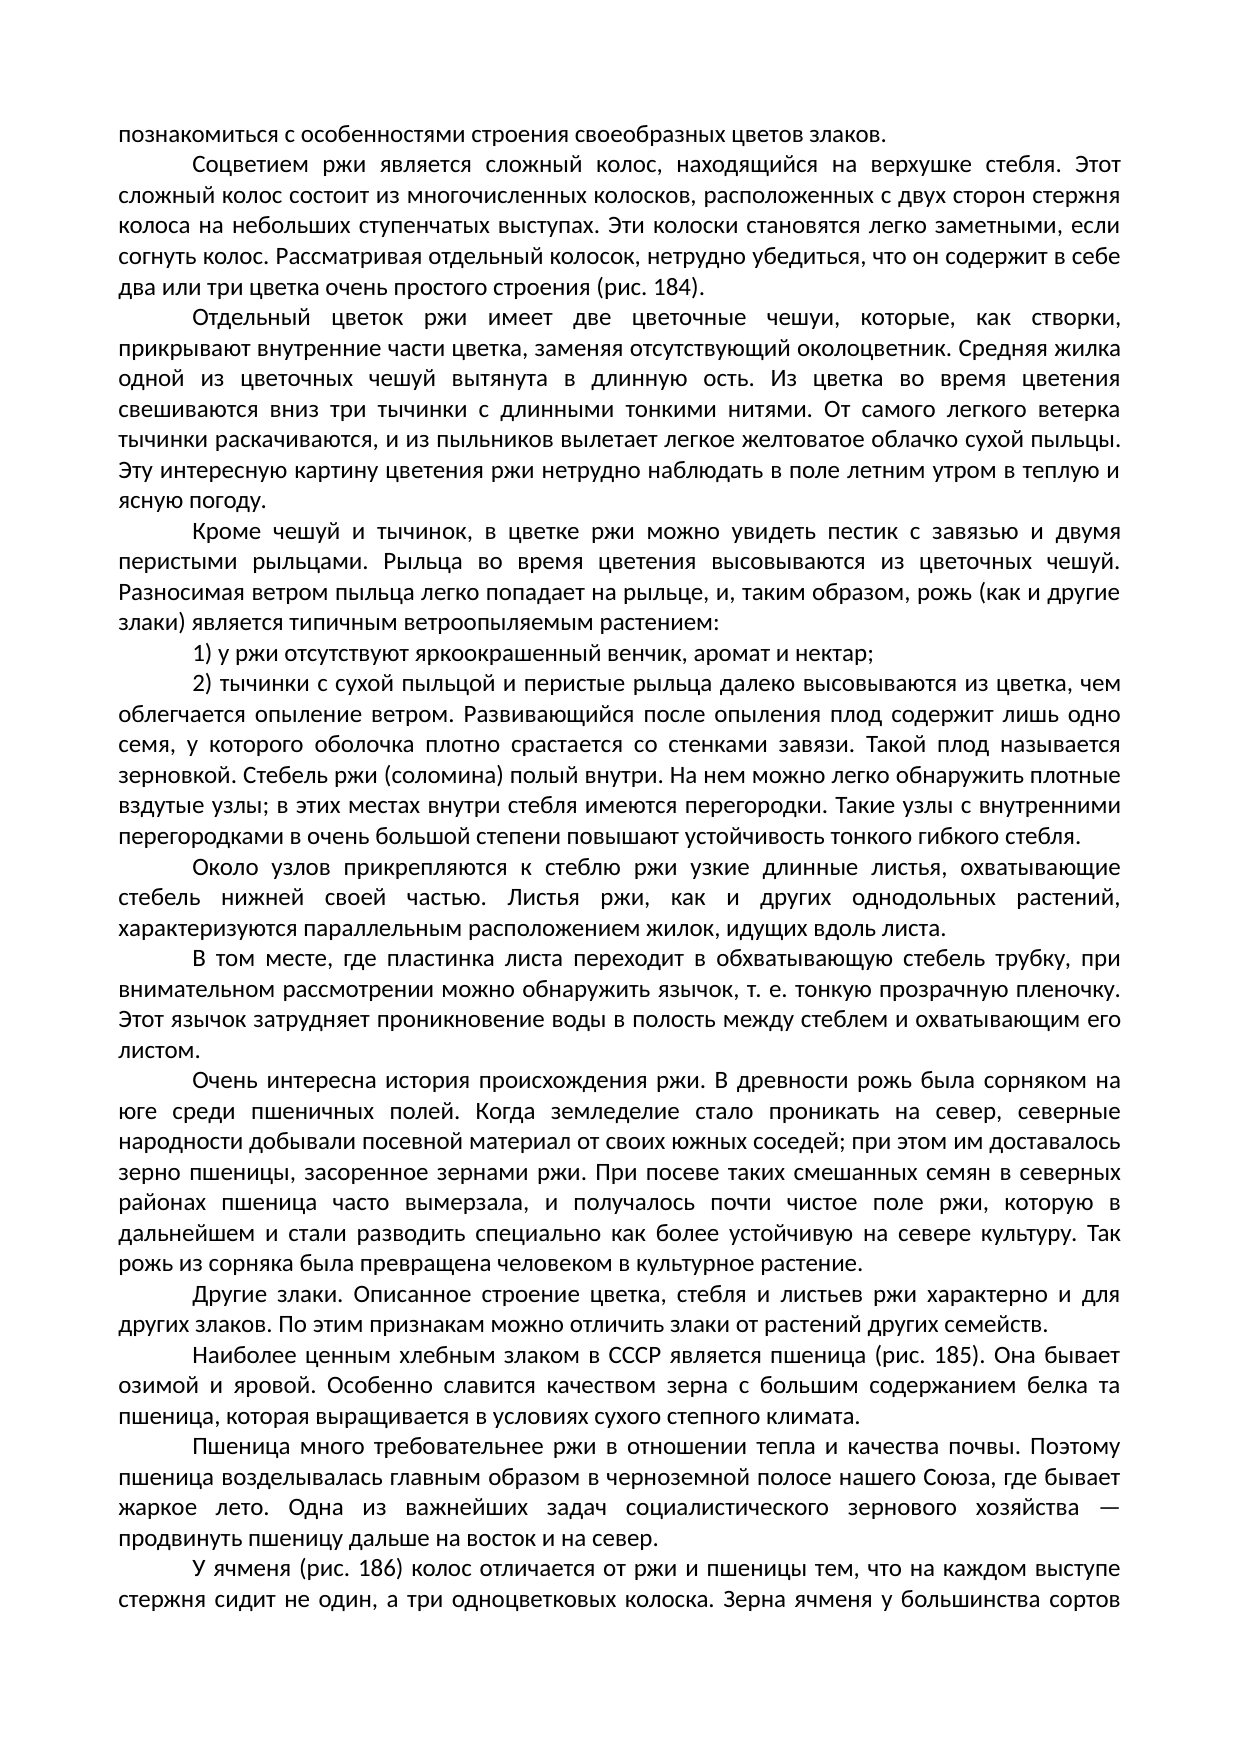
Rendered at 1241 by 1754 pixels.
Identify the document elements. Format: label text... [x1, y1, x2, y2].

text Кроме чешуй и тычинок, в цветке ржи можно увидеть пестик с завязью и двумя перистыми рыльцами. Рыльца во время цветения высовываются из цветочных чешуй. Разносимая ветром пыльца легко попадает на рыльце, и, таким образом, рожь (как и другие злаки) является типичным ветроопыляемым растением: [118, 515, 1122, 637]
text 1) у ржи отсутствуют яркоокрашенный венчик, аромат и нектар; [118, 637, 1122, 667]
text В том месте, где пластинка листа переходит в обхватывающую стебель трубку, при внимательном рассмотрении можно обнаружить язычок, т. е. тонкую прозрачную пленочку. Этот язычок затрудняет проникновение воды в полость между стеблем и охватывающим его листом. [118, 942, 1122, 1064]
text Отдельный цветок ржи имеет две цветочные чешуи, которые, как створки, прикрывают внутренние части цветка, заменяя отсутствующий околоцветник. Средняя жилка одной из цветочных чешуй вытянута в длинную ость. Из цветка во время цветения свешиваются вниз три тычинки с длинными тонкими нитями. От самого легкого ветерка тычинки раскачиваются, и из пыльников вылетает легкое желтоватое облачко сухой пыльцы. Эту интересную картину цветения ржи нетрудно наблюдать в поле летним утром в теплую и ясную погоду. [118, 301, 1122, 515]
text Пшеница много требовательнее ржи в отношении тепла и качества почвы. Поэтому пшеница возделывалась главным образом в черноземной полосе нашего Союза, где бывает жаркое лето. Одна из важнейших задач социалистического зернового хозяйства — продвинуть пшеницу дальше на восток и на север. [118, 1431, 1122, 1553]
text Наиболее ценным хлебным злаком в СССР является пшеница (рис. 185). Она бывает озимой и яровой. Особенно славится качеством зерна с большим содержанием белка та пшеница, которая выращивается в условиях сухого степного климата. [118, 1339, 1122, 1431]
text 2) тычинки с сухой пыльцой и перистые рыльца далеко высовываются из цветка, чем облегчается опыление ветром. Развивающийся после опыления плод содержит лишь одно семя, у которого оболочка плотно срастается со стенками завязи. Такой плод называется зерновкой. Стебель ржи (соломина) полый внутри. На нем можно легко обнаружить плотные вздутые узлы; в этих местах внутри стебля имеются перегородки. Такие узлы с внутренними перегородками в очень большой степени повышают устойчивость тонкого гибкого стебля. [118, 667, 1122, 851]
text Соцветием ржи является сложный колос, находящийся на верхушке стебля. Этот сложный колос состоит из многочисленных колосков, расположенных с двух сторон стержня колоса на небольших ступенчатых выступах. Эти колоски становятся легко заметными, если согнуть колос. Рассматривая отдельный колосок, нетрудно убедиться, что он содержит в себе два или три цветка очень простого строения (рис. 184). [118, 149, 1122, 301]
text Другие злаки. Описанное строение цветка, стебля и листьев ржи характерно и для других злаков. По этим признакам можно отличить злаки от растений других семейств. [118, 1278, 1122, 1339]
text Очень интересна история происхождения ржи. В древности рожь была сорняком на юге среди пшеничных полей. Когда земледелие стало проникать на север, северные народности добывали посевной материал от своих южных соседей; при этом им доставалось зерно пшеницы, засоренное зернами ржи. При посеве таких смешанных семян в северных районах пшеница часто вымерзала, и получалось почти чистое поле ржи, которую в дальнейшем и стали разводить специально как более устойчивую на севере культуру. Так рожь из сорняка была превращена человеком в культурное растение. [118, 1064, 1122, 1278]
text У ячменя (рис. 186) колос отличается от ржи и пшеницы тем, что на каждом выступе стержня сидит не один, а три одноцветковых колоска. Зерна ячменя у большинства сортов [118, 1553, 1122, 1614]
text Около узлов прикрепляются к стеблю ржи узкие длинные листья, охватывающие стебель нижней своей частью. Листья ржи, как и других однодольных растений, характеризуются параллельным расположением жилок, идущих вдоль листа. [118, 851, 1122, 942]
text познакомиться с особенностями строения своеобразных цветов злаков. [118, 118, 1122, 149]
